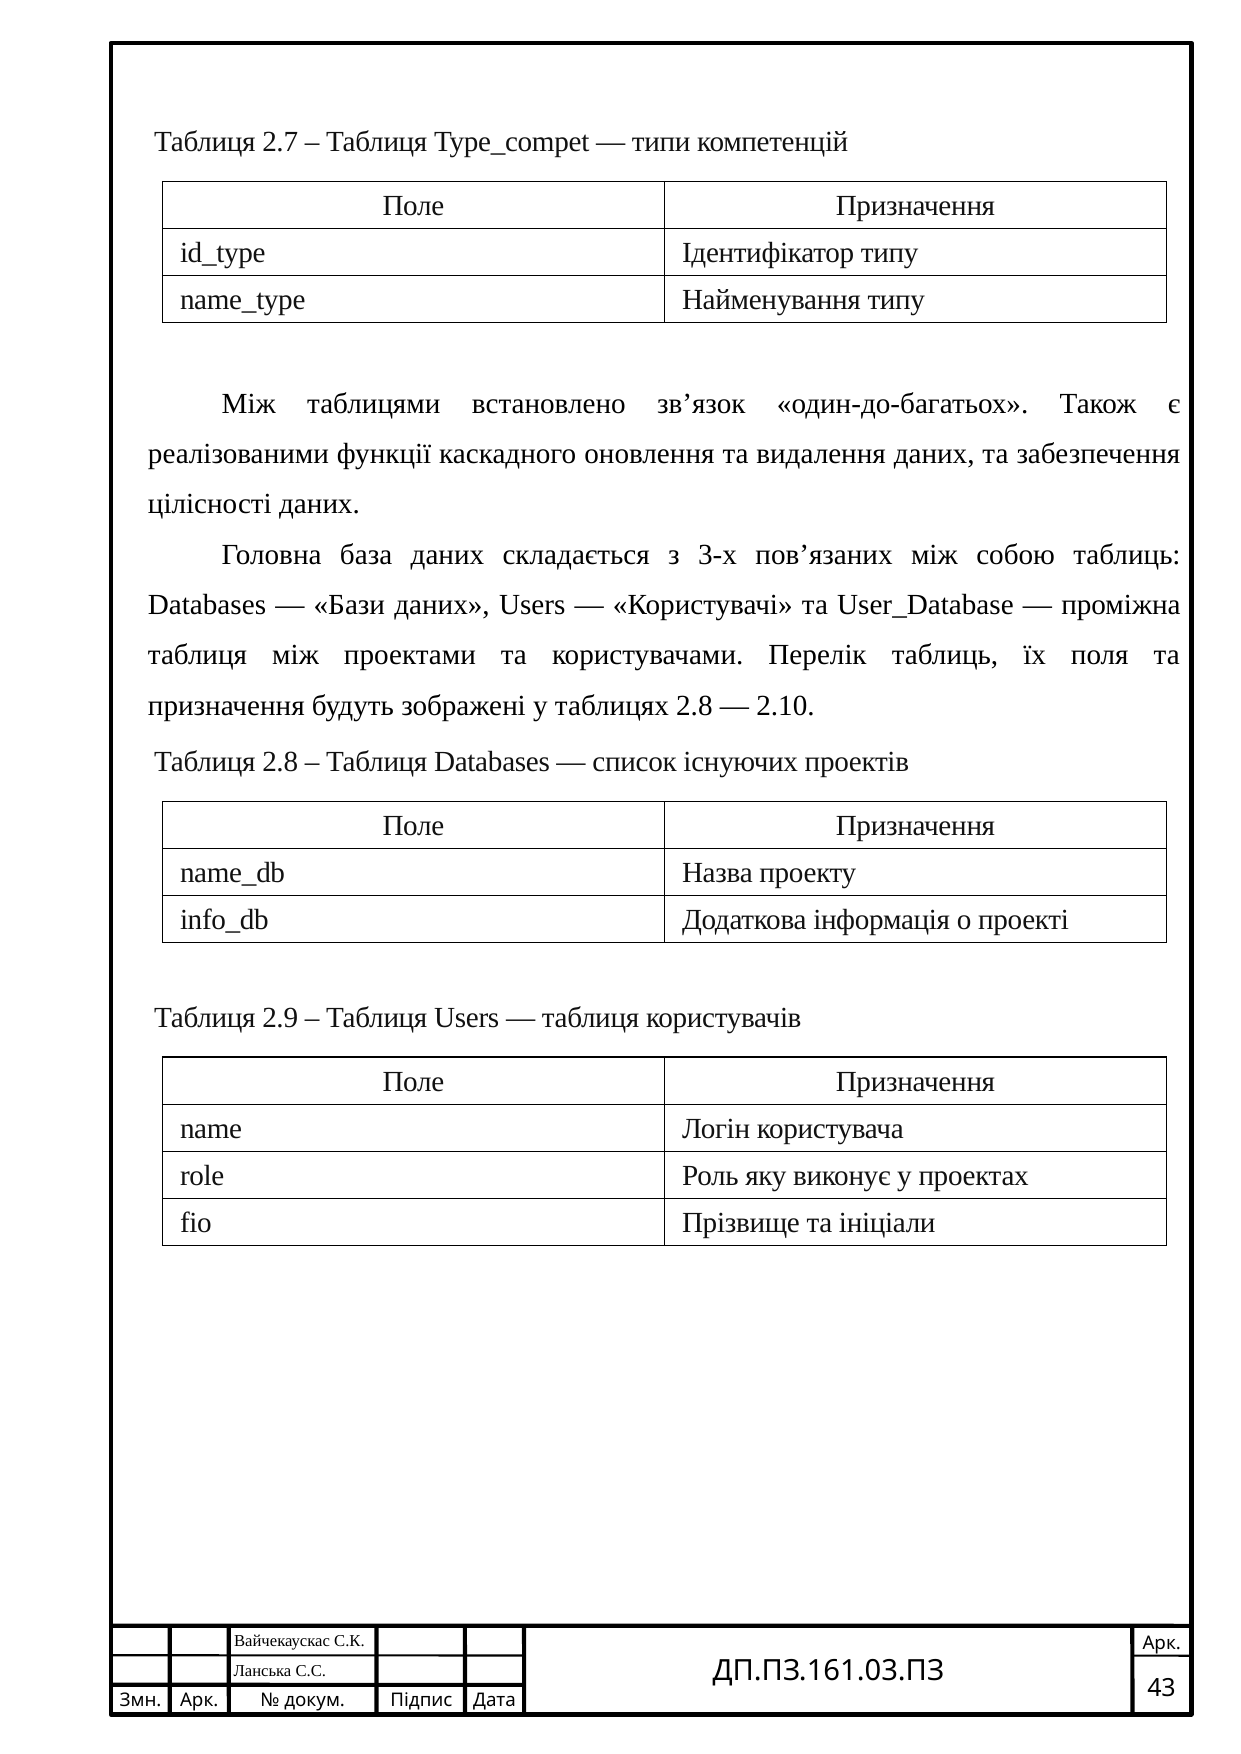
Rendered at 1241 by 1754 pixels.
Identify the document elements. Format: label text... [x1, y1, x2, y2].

table_header Призначення [665, 802, 1166, 848]
table_cell Ідентифікатор типу [665, 229, 1166, 275]
text Між таблицями встановлено зв’язок «один-до-багатьох». Також є реалізованими функції каскадного оновлення та видалення даних, та забезпечення цілісності даних. [148, 386, 1181, 520]
table_cell Логін користувача [665, 1105, 1166, 1151]
table_cell role [163, 1152, 664, 1198]
table_cell Роль яку виконує у проектах [665, 1152, 1166, 1198]
table_cell name_db [163, 849, 664, 895]
text Таблиця 2.7 – Таблиця Type_compet — типи компетенцій [148, 118, 1181, 164]
table_header Поле [163, 1058, 664, 1103]
table_cell Додаткова інформація о проекті [665, 896, 1166, 942]
text Таблиця 2.9 – Таблиця Users — таблиця користувачів [148, 993, 1181, 1039]
table_cell Назва проекту [665, 849, 1166, 895]
table_cell Прізвище та ініціали [665, 1199, 1166, 1245]
table_header Призначення [665, 182, 1166, 228]
table_header Призначення [665, 1058, 1166, 1103]
table_cell id_type [163, 229, 664, 275]
table_cell name [163, 1105, 664, 1151]
table_header Поле [163, 182, 664, 228]
text Таблиця 2.8 – Таблиця Databases — список існуючих проектів [148, 738, 1181, 784]
table_cell Найменування типу [665, 276, 1166, 322]
table_header Поле [163, 802, 664, 848]
table_cell info_db [163, 896, 664, 942]
table_cell name_type [163, 276, 664, 322]
table_cell fio [163, 1199, 664, 1245]
text Головна база даних складається з 3-х пов’язаних між собою таблиць: Databases — «Бази даних», Users — «Користувачi» та User_Database — проміжна таблиця між проектами та користувачами. Перелік таблиць, їх поля та призначення будуть зображені у таблицях 2.8 — 2.10. [148, 537, 1181, 721]
